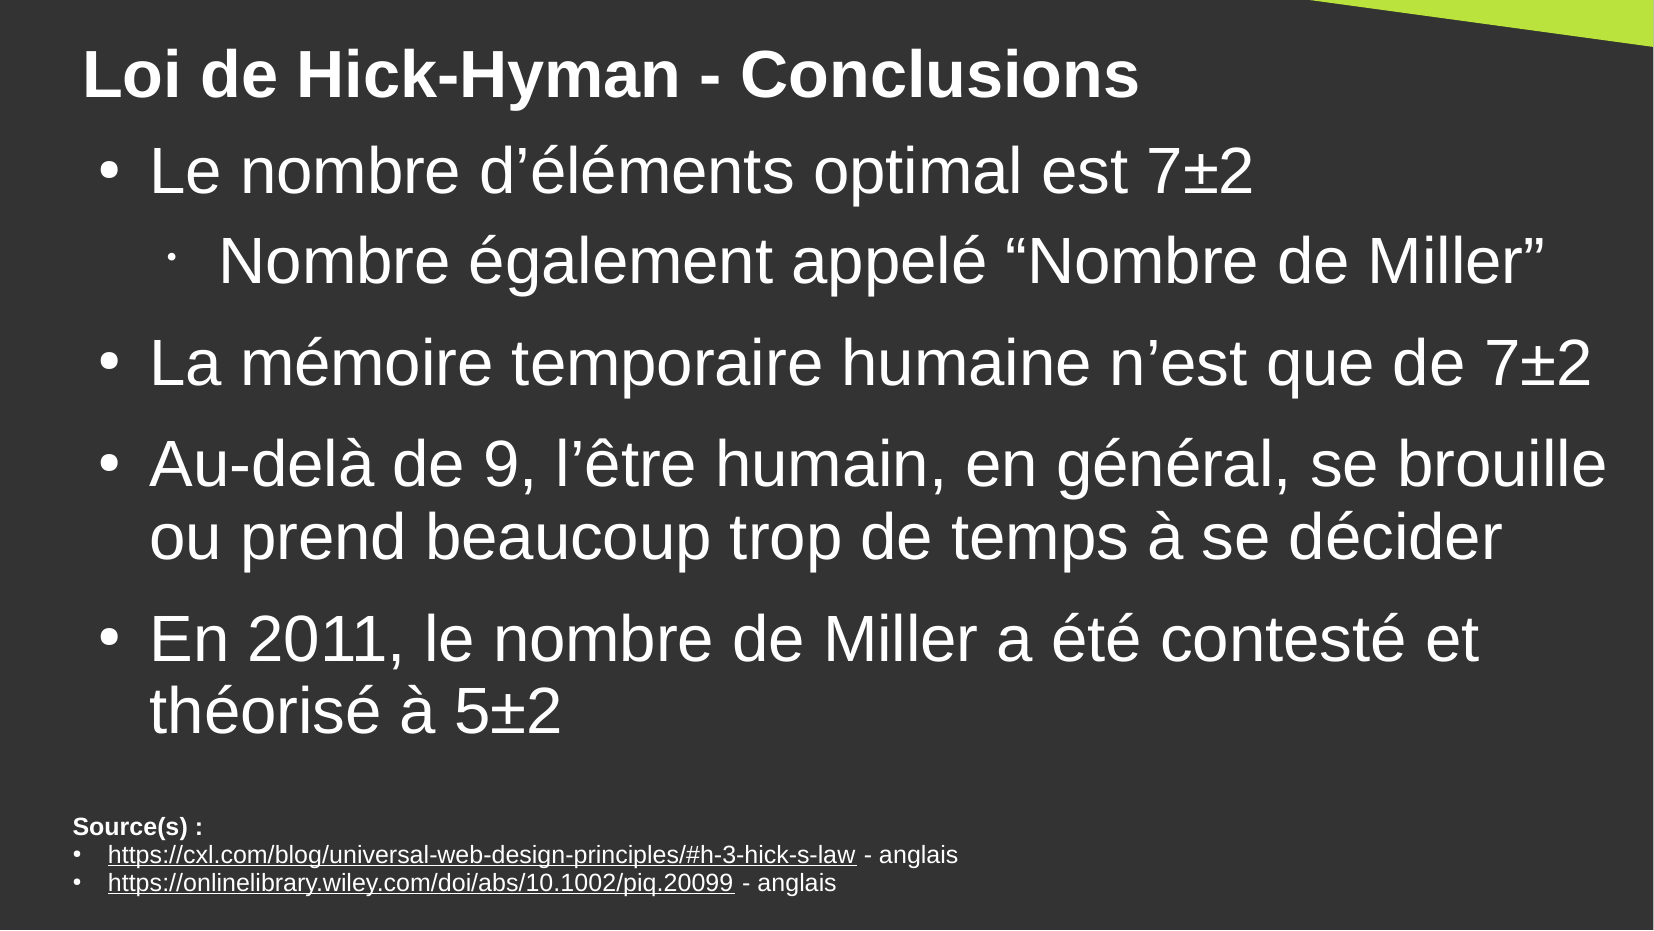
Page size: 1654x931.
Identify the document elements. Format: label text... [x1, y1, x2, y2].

text_box [1309, 0, 1654, 48]
list Le nombre d’éléments optimal est 7±2 Nombre également appelé “Nombre de Miller” La mémoire temporaire humaine n’est que de 7±2 Au-delà de 9, l’être humain, en général, se brouille ou prend beaucoup trop de temps à se décider En 2011, le nombre de Miller a été contesté et théorisé à 5±2 [80, 134, 1620, 803]
title Loi de Hick-Hyman - Conclusions [82, 37, 1252, 119]
text_box Source(s) : https://cxl.com/blog/universal-web-design-principles/#h-3-hick-s-law - anglais https://onlinelibrary.wiley.com/doi/abs/10.1002/piq.20099 - anglais [57, 805, 1543, 905]
